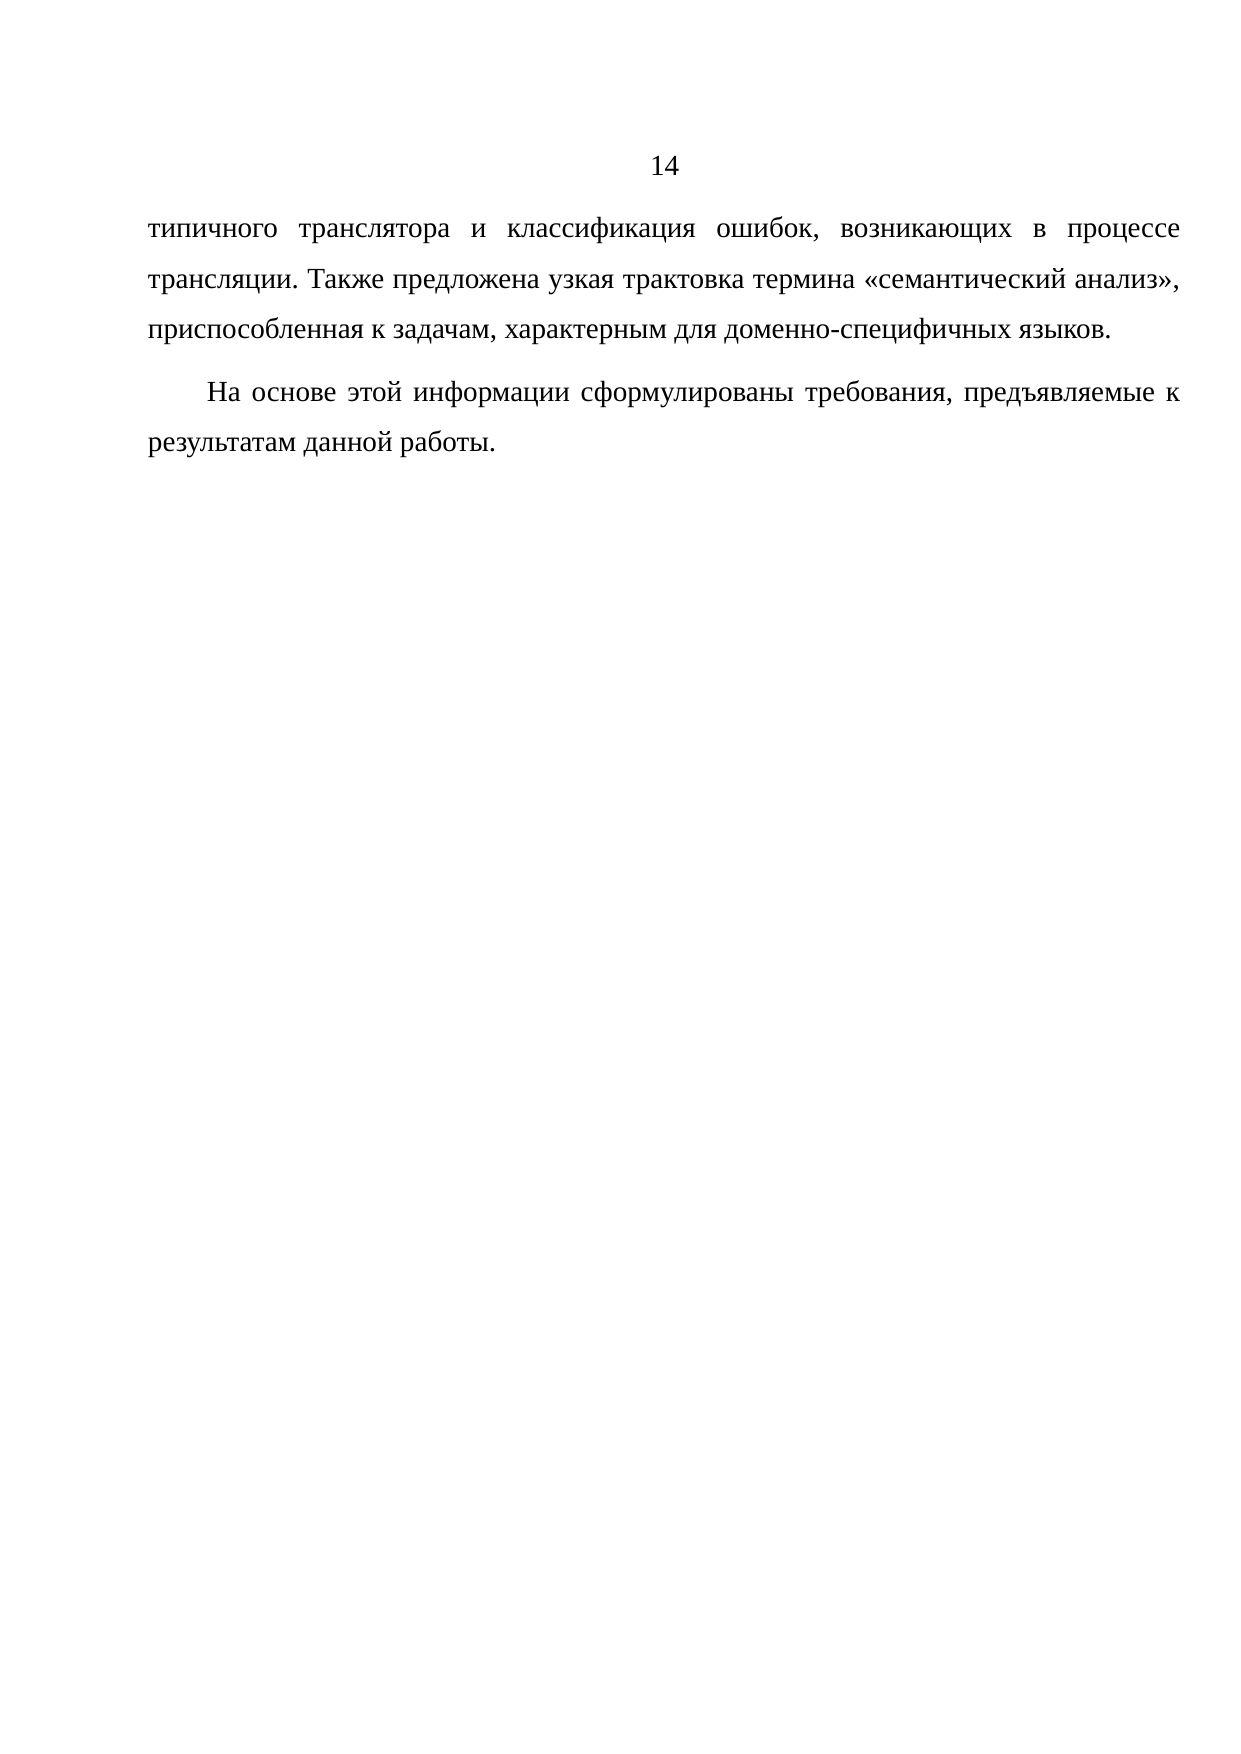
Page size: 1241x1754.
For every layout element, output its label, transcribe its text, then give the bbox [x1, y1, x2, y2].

text типичного транслятора и классификация ошибок, возникающих в процессе трансляции. Также предложена узкая трактовка термина «семантический анализ», приспособленная к задачам, характерным для доменно-специфичных языков. [148, 211, 1181, 345]
text На основе этой информации сформулированы требования, предъявляемые к результатам данной работы. [148, 374, 1181, 458]
